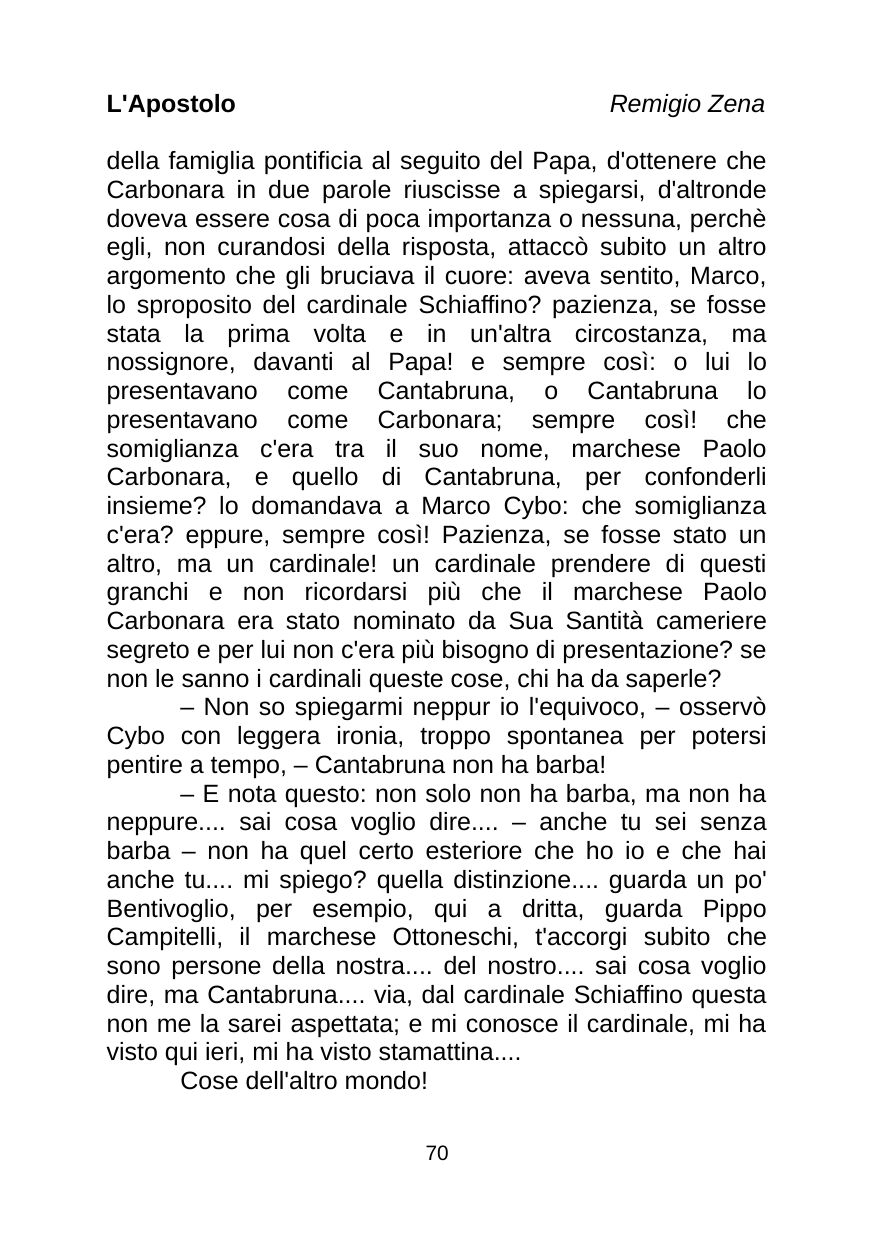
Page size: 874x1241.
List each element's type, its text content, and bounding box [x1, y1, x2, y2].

text – Non so spiegarmi neppur io l'equivoco, – osservò Cybo con leggera ironia, troppo spontanea per potersi pentire a tempo, – Cantabruna non ha barba! [106, 692, 768, 779]
text Cose dell'altro mondo! [106, 1066, 768, 1095]
text – E nota questo: non solo non ha barba, ma non ha neppure.... sai cosa voglio dire.... – anche tu sei senza barba – non ha quel certo esteriore che ho io e che hai anche tu.... mi spiego? quella distinzione.... guarda un po' Bentivoglio, per esempio, qui a dritta, guarda Pippo Campitelli, il marchese Ottoneschi, t'accorgi subito che sono persone della nostra.... del nostro.... sai cosa voglio dire, ma Cantabruna.... via, dal cardinale Schiaffino questa non me la sarei aspettata; e mi conosce il cardinale, mi ha visto qui ieri, mi ha visto stamattina.... [106, 779, 768, 1066]
text della famiglia pontificia al seguito del Papa, d'ottenere che Carbonara in due parole riuscisse a spiegarsi, d'altronde doveva essere cosa di poca importanza o nessuna, perchè egli, non curandosi della risposta, attaccò subito un altro argomento che gli bruciava il cuore: aveva sentito, Marco, lo sproposito del cardinale Schiaffino? pazienza, se fosse stata la prima volta e in un'altra circostanza, ma nossignore, davanti al Papa! e sempre così: o lui lo presentavano come Cantabruna, o Cantabruna lo presentavano come Carbonara; sempre così! che somiglianza c'era tra il suo nome, marchese Paolo Carbonara, e quello di Cantabruna, per confonderli insieme? lo domandava a Marco Cybo: che somiglianza c'era? eppure, sempre così! Pazienza, se fosse stato un altro, ma un cardinale! un cardinale prendere di questi granchi e non ricordarsi più che il marchese Paolo Carbonara era stato nominato da Sua Santità cameriere segreto e per lui non c'era più bisogno di presentazione? se non le sanno i cardinali queste cose, chi ha da saperle? [106, 146, 768, 692]
